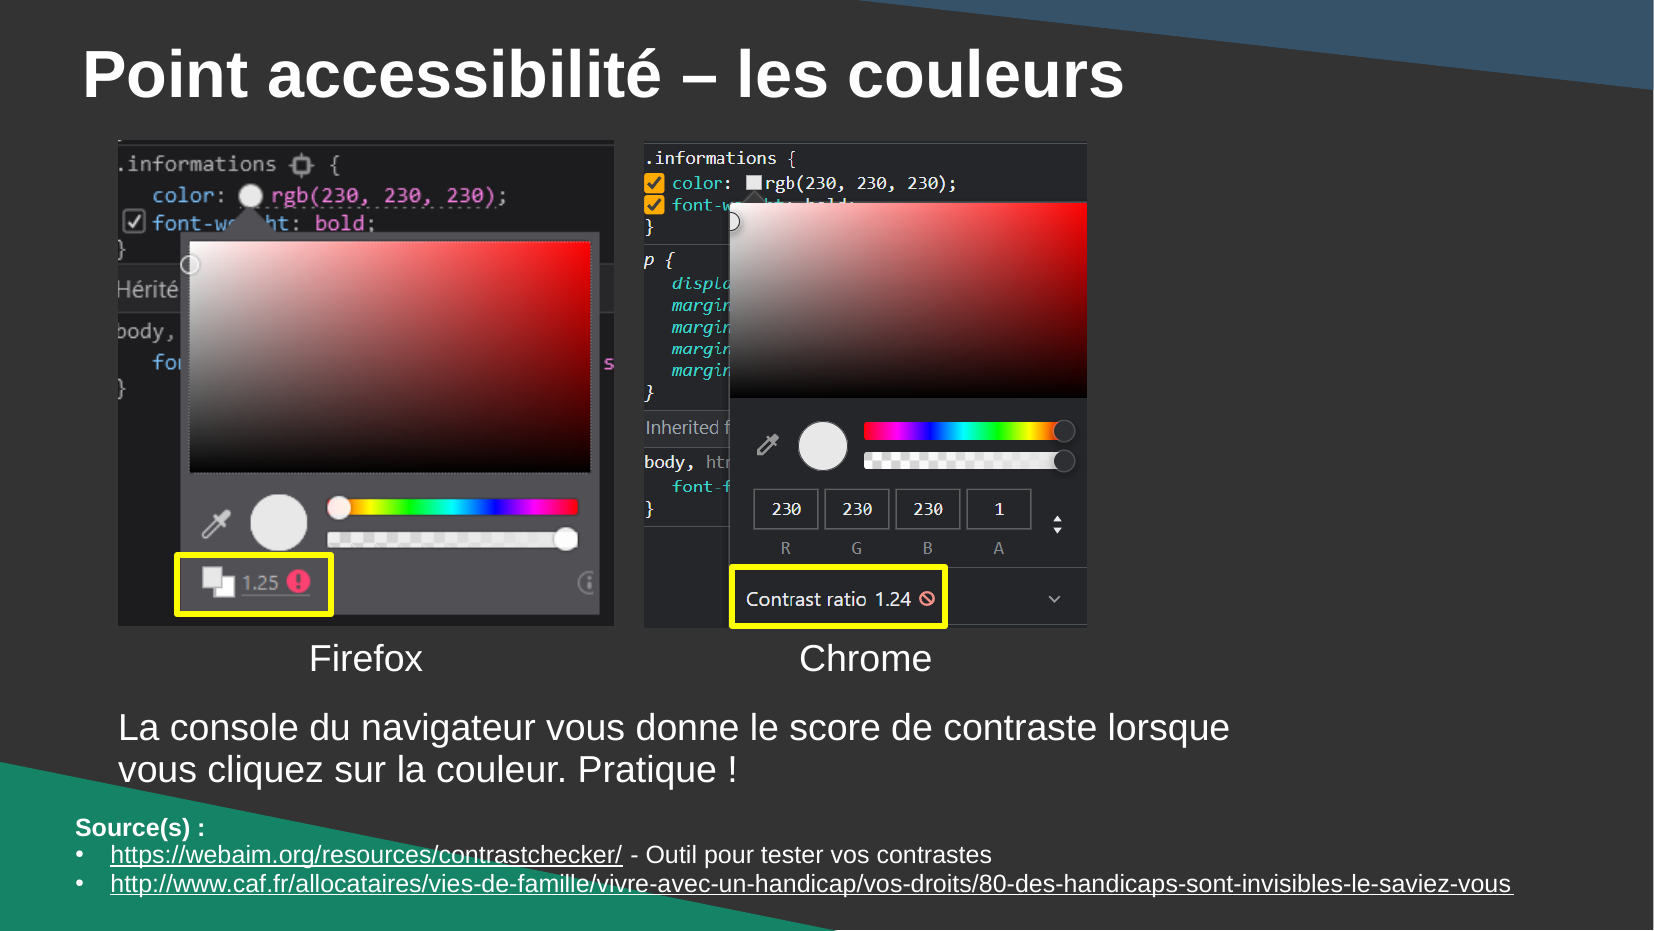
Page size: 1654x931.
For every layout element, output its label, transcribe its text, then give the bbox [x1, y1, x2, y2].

title Chrome [644, 637, 1087, 686]
text_box [856, 0, 1654, 91]
title La console du navigateur vous donne le score de contraste lorsque vous cliquez sur la couleur. Pratique ! [118, 706, 1262, 804]
text_box [0, 761, 214, 931]
title Point accessibilité – les couleurs [82, 37, 1571, 122]
text_box Source(s) : https://webaim.org/resources/contrastchecker/ - Outil pour tester vos contrastes http://www.caf.fr/allocataires/vies-de-famille/vivre-avec-un-handicap/vos-droits/80-des-handicaps-sont-invisibles-le-saviez-vous [60, 805, 1546, 931]
title Firefox [118, 637, 615, 686]
picture [118, 140, 614, 626]
picture [644, 141, 1087, 628]
picture [735, 570, 942, 623]
